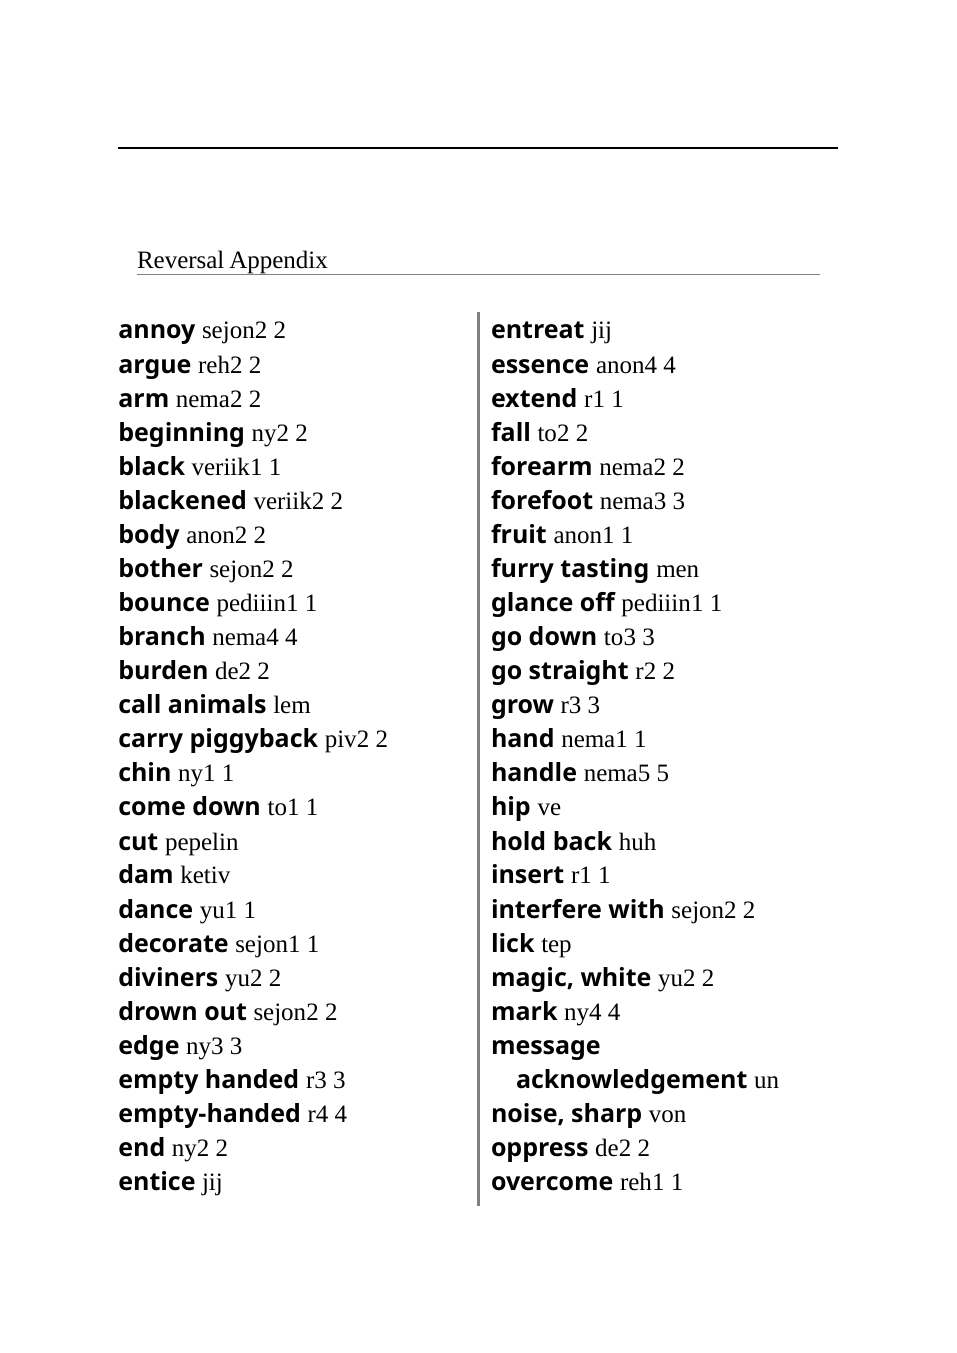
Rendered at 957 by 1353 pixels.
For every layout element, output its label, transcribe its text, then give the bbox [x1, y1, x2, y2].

text lick tep [491, 925, 838, 959]
text go down to3 3 [491, 619, 838, 653]
text Reversal Appendix [137, 245, 820, 274]
text arm nema2 2 [118, 380, 466, 414]
text burden de2 2 [118, 653, 466, 687]
text insert r1 1 [491, 857, 838, 891]
text handle nema5 5 [491, 755, 838, 789]
text black veriik1 1 [118, 448, 466, 482]
text forearm nema2 2 [491, 448, 838, 482]
text cut pepelin [118, 823, 466, 857]
text hand nema1 1 [491, 721, 838, 755]
text go straight r2 2 [491, 653, 838, 687]
text message acknowledgement un [491, 1027, 838, 1096]
text dance yu1 1 [118, 891, 466, 925]
text drown out sejon2 2 [118, 993, 466, 1027]
text empty handed r3 3 [118, 1062, 466, 1096]
text edge ny3 3 [118, 1027, 466, 1062]
text noise, sharp von [491, 1096, 838, 1130]
text end ny2 2 [118, 1130, 466, 1164]
text dam ketiv [118, 857, 466, 891]
text forefoot nema3 3 [491, 482, 838, 517]
text branch nema4 4 [118, 619, 466, 653]
text chin ny1 1 [118, 755, 466, 789]
text bother sejon2 2 [118, 551, 466, 585]
text argue reh2 2 [118, 346, 466, 380]
text annoy sejon2 2 [118, 312, 466, 346]
text blackened veriik2 2 [118, 482, 466, 517]
text overcome reh1 1 [491, 1164, 838, 1198]
text magic, white yu2 2 [491, 959, 838, 993]
text bounce pediiin1 1 [118, 585, 466, 619]
text oppress de2 2 [491, 1130, 838, 1164]
text fall to2 2 [491, 414, 838, 448]
text carry piggyback piv2 2 [118, 721, 466, 755]
text entreat jij [491, 312, 838, 346]
text hip ve [491, 789, 838, 823]
text grow r3 3 [491, 687, 838, 721]
text essence anon4 4 [491, 346, 838, 380]
text come down to1 1 [118, 789, 466, 823]
text furry tasting men [491, 551, 838, 585]
text interfere with sejon2 2 [491, 891, 838, 925]
text diviners yu2 2 [118, 959, 466, 993]
text empty-handed r4 4 [118, 1096, 466, 1130]
text hold back huh [491, 823, 838, 857]
text decorate sejon1 1 [118, 925, 466, 959]
text fruit anon1 1 [491, 517, 838, 551]
text entice jij [118, 1164, 466, 1198]
text beginning ny2 2 [118, 414, 466, 448]
text body anon2 2 [118, 517, 466, 551]
text extend r1 1 [491, 380, 838, 414]
text glance off pediiin1 1 [491, 585, 838, 619]
text mark ny4 4 [491, 993, 838, 1027]
text call animals lem [118, 687, 466, 721]
